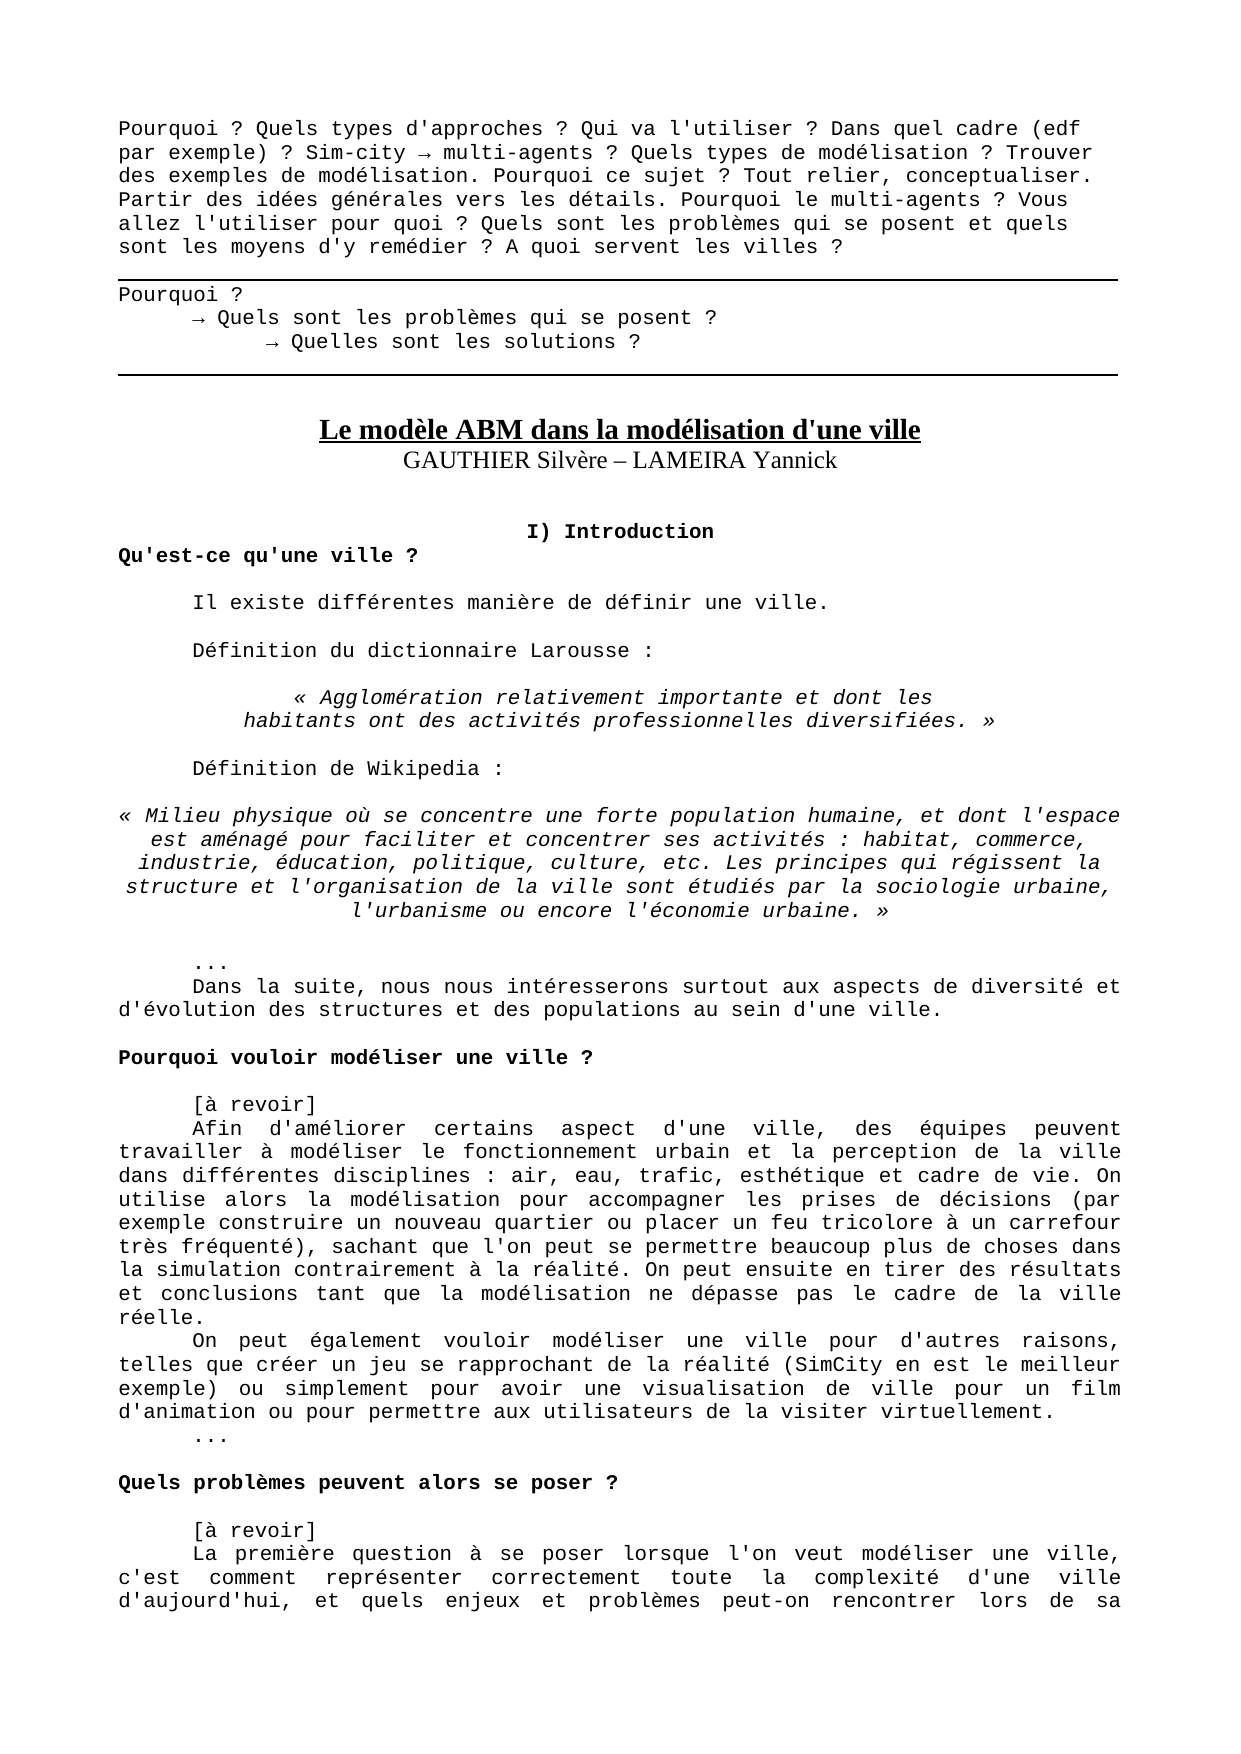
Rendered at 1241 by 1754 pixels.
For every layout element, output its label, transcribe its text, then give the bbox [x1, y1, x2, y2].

text habitants ont des activités professionnelles diversifiées. » [118, 711, 1122, 734]
text Pourquoi vouloir modéliser une ville ? [118, 1047, 1122, 1070]
text [à revoir] [118, 1094, 1122, 1118]
text Qu'est-ce qu'une ville ? [118, 545, 1122, 569]
text Pourquoi ? [118, 284, 1122, 307]
text On peut également vouloir modéliser une ville pour d'autres raisons, telles que créer un jeu se rapprochant de la réalité (SimCity en est le meilleur exemple) ou simplement pour avoir une visualisation de ville pour un film d'animation ou pour permettre aux utilisateurs de la visiter virtuellement. [118, 1330, 1122, 1425]
text I) Introduction [118, 521, 1122, 545]
text Le modèle ABM dans la modélisation d'une ville [118, 412, 1122, 445]
text Pourquoi ? Quels types d'approches ? Qui va l'utiliser ? Dans quel cadre (edf par exemple) ? Sim-city → multi-agents ? Quels types de modélisation ? Trouver des exemples de modélisation. Pourquoi ce sujet ? Tout relier, conceptualiser. Partir des idées générales vers les détails. Pourquoi le multi-agents ? Vous allez l'utiliser pour quoi ? Quels sont les problèmes qui se posent et quels sont les moyens d'y remédier ? A quoi servent les villes ? [118, 118, 1122, 260]
text Définition du dictionnaire Larousse : [118, 639, 1122, 663]
text « Milieu physique où se concentre une forte population humaine, et dont l'espace est aménagé pour faciliter et concentrer ses activités : habitat, commerce, industrie, éducation, politique, culture, etc. Les principes qui régissent la structure et l'organisation de la ville sont étudiés par la sociologie urbaine, l'urbanisme ou encore l'économie urbaine. » [118, 805, 1122, 923]
text Afin d'améliorer certains aspect d'une ville, des équipes peuvent travailler à modéliser le fonctionnement urbain et la perception de la ville dans différentes disciplines : air, eau, trafic, esthétique et cadre de vie. On utilise alors la modélisation pour accompagner les prises de décisions (par exemple construire un nouveau quartier ou placer un feu tricolore à un carrefour très fréquenté), sachant que l'on peut se permettre beaucoup plus de choses dans la simulation contrairement à la réalité. On peut ensuite en tirer des résultats et conclusions tant que la modélisation ne dépasse pas le cadre de la ville réelle. [118, 1118, 1122, 1330]
text Définition de Wikipedia : [118, 758, 1122, 781]
text ... [118, 952, 1122, 976]
text « Agglomération relativement importante et dont les [118, 687, 1122, 711]
text Il existe différentes manière de définir une ville. [118, 592, 1122, 616]
text → Quelles sont les solutions ? [118, 331, 1122, 354]
text → Quels sont les problèmes qui se posent ? [118, 307, 1122, 331]
text [à revoir] [118, 1519, 1122, 1543]
text Quels problèmes peuvent alors se poser ? [118, 1472, 1122, 1496]
text GAUTHIER Silvère – LAMEIRA Yannick [118, 445, 1122, 474]
text Dans la suite, nous nous intéresserons surtout aux aspects de diversité et d'évolution des structures et des populations au sein d'une ville. [118, 976, 1122, 1023]
text La première question à se poser lorsque l'on veut modéliser une ville, c'est comment représenter correctement toute la complexité d'une ville d'aujourd'hui, et quels enjeux et problèmes peut-on rencontrer lors de sa [118, 1543, 1122, 1614]
text ... [118, 1425, 1122, 1449]
